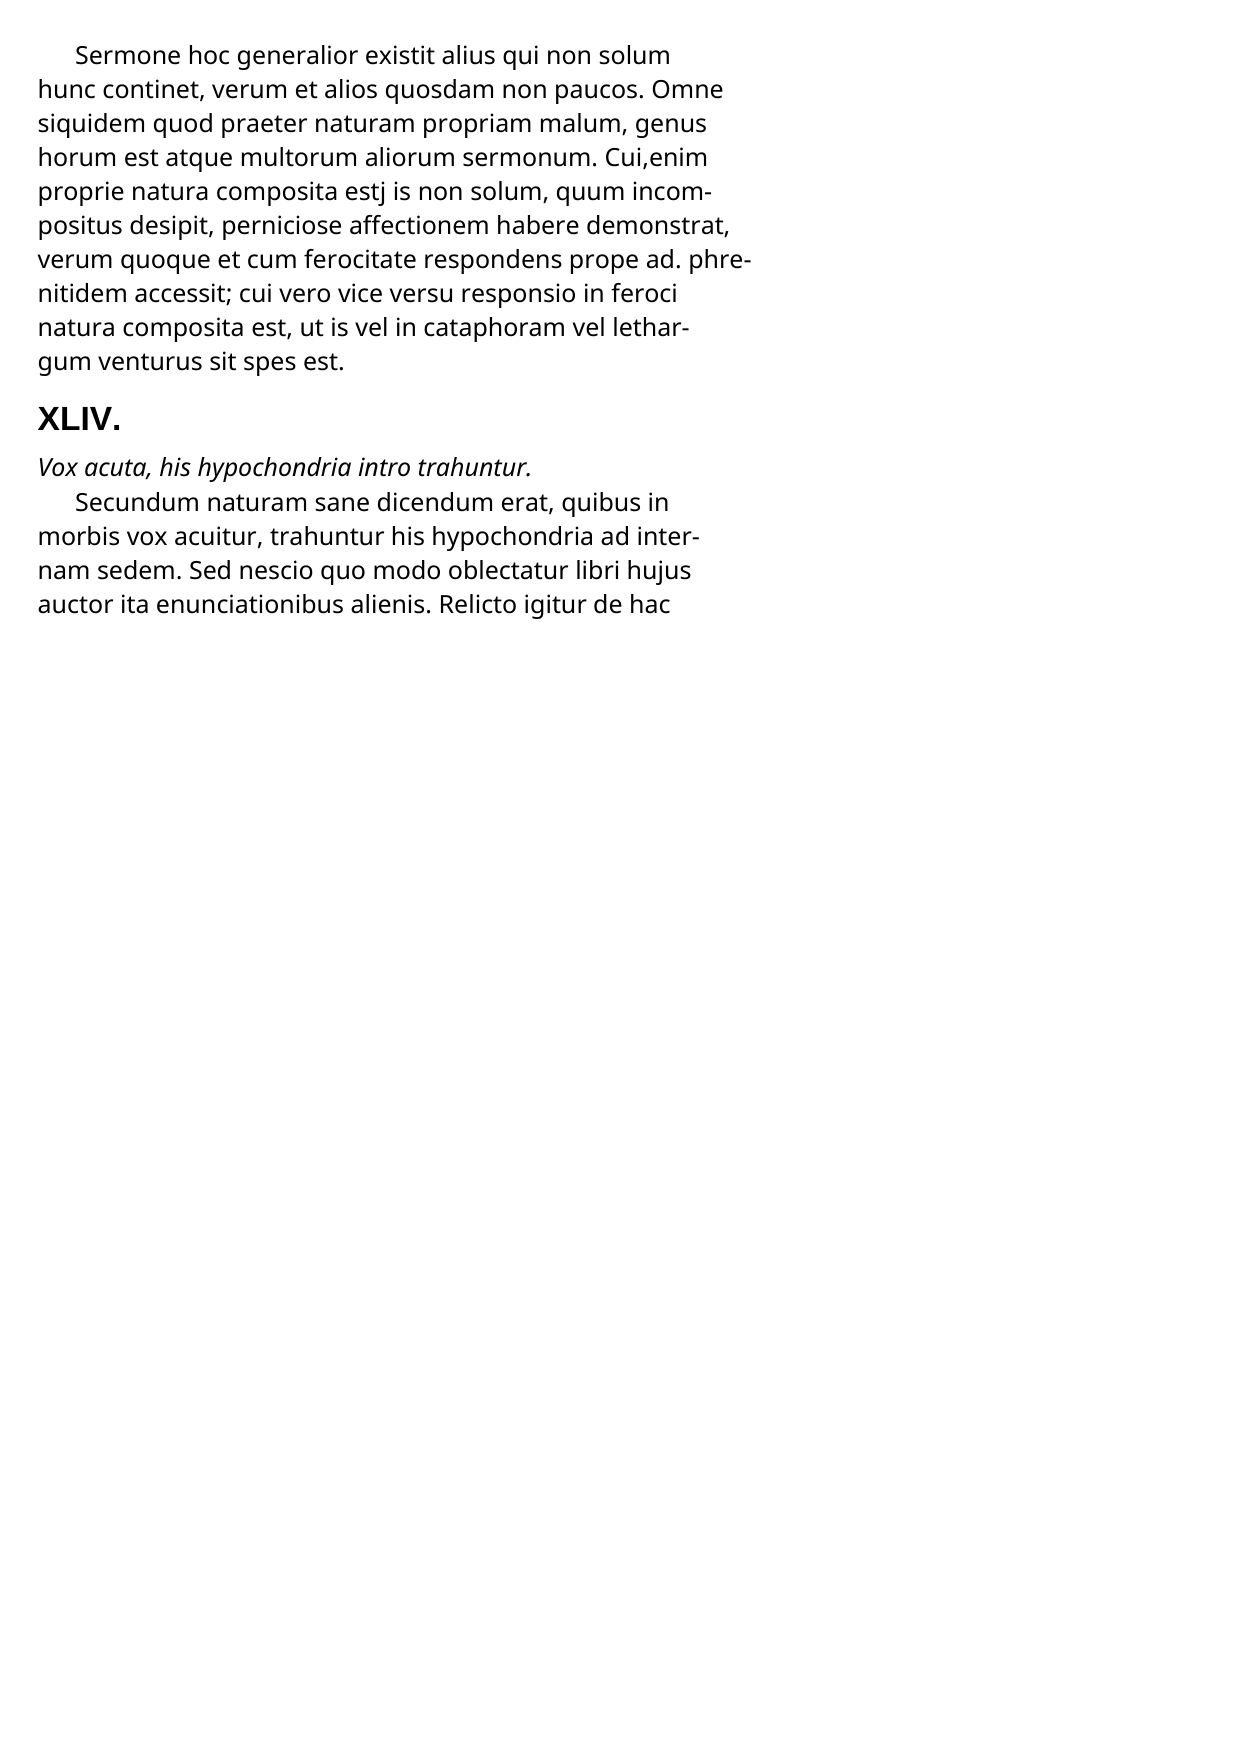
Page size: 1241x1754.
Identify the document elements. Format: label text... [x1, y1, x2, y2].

text Secundum naturam sane dicendum erat, quibus in morbis vox acuitur, trahuntur his hypochondria ad inter- nam sedem. Sed nescio quo modo oblectatur libri hujus auctor ita enunciationibus alienis. Relicto igitur de hac [37, 484, 1203, 620]
subtitle XLIV. [37, 399, 1203, 438]
text Sermone hoc generalior existit alius qui non solum hunc continet, verum et alios quosdam non paucos. Omne siquidem quod praeter naturam propriam malum, genus horum est atque multorum aliorum sermonum. Cui,enim proprie natura composita estj is non solum, quum incom- positus desipit, perniciose affectionem habere demonstrat, verum quoque et cum ferocitate respondens prope ad. phre- nitidem accessit; cui vero vice versu responsio in feroci natura composita est, ut is vel in cataphoram vel lethar- gum venturus sit spes est. [37, 37, 1203, 378]
text Vox acuta, his hypochondria intro trahuntur. [37, 450, 1203, 484]
